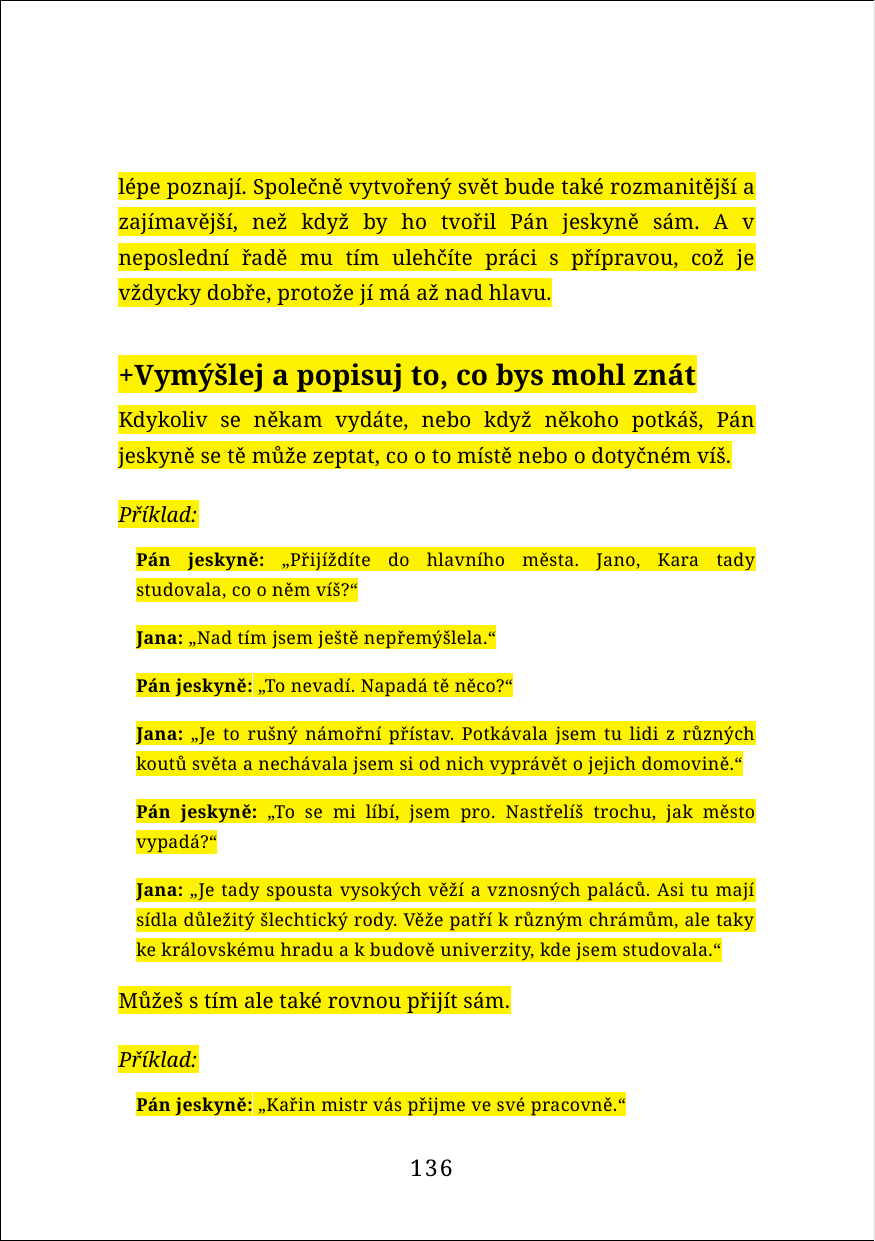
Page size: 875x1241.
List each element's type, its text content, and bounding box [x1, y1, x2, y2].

text Kdykoliv se někam vydáte, nebo když někoho potkáš, Pán jeskyně se tě může zeptat, co o to místě nebo o dotyčném víš. [118, 405, 756, 469]
text Jana: „Je tady spousta vysokých věží a vznosných paláců. Asi tu mají sídla důležitý šlechtický rody. Věže patří k různým chrámům, ale taky ke královskému hradu a k budově univerzity, kde jsem studovala.“ [136, 877, 756, 962]
text Jana: „Je to rušný námořní přístav. Potkávala jsem tu lidi z různých koutů světa a nechávala jsem si od nich vyprávět o jejich domovině.“ [136, 721, 756, 776]
text Jana: „Nad tím jsem ještě nepřemýšlela.“ [136, 625, 756, 649]
text Příklad: [118, 500, 756, 528]
text Příklad: [118, 1045, 756, 1073]
text Můžeš s tím ale také rovnou přijít sám. [118, 986, 756, 1014]
text Pán jeskyně: „To se mi líbí, jsem pro. Nastřelíš trochu, jak město vypadá?“ [136, 799, 756, 854]
text Pán jeskyně: „Přijíždíte do hlavního města. Jano, Kara tady studovala, co o něm víš?“ [136, 547, 756, 602]
text Pán jeskyně: „Kařin mistr vás přijme ve své pracovně.“ [136, 1092, 756, 1116]
subtitle +Vymýšlej a popisuj to, co bys mohl znát [118, 355, 756, 393]
text Pán jeskyně: „To nevadí. Napadá tě něco?“ [136, 673, 756, 697]
text lépe poznají. Společně vytvořený svět bude také rozmanitější a zajímavější, než když by ho tvořil Pán jeskyně sám. A v neposlední řadě mu tím ulehčíte práci s přípravou, což je vždycky dobře, protože jí má až nad hlavu. [118, 172, 756, 307]
